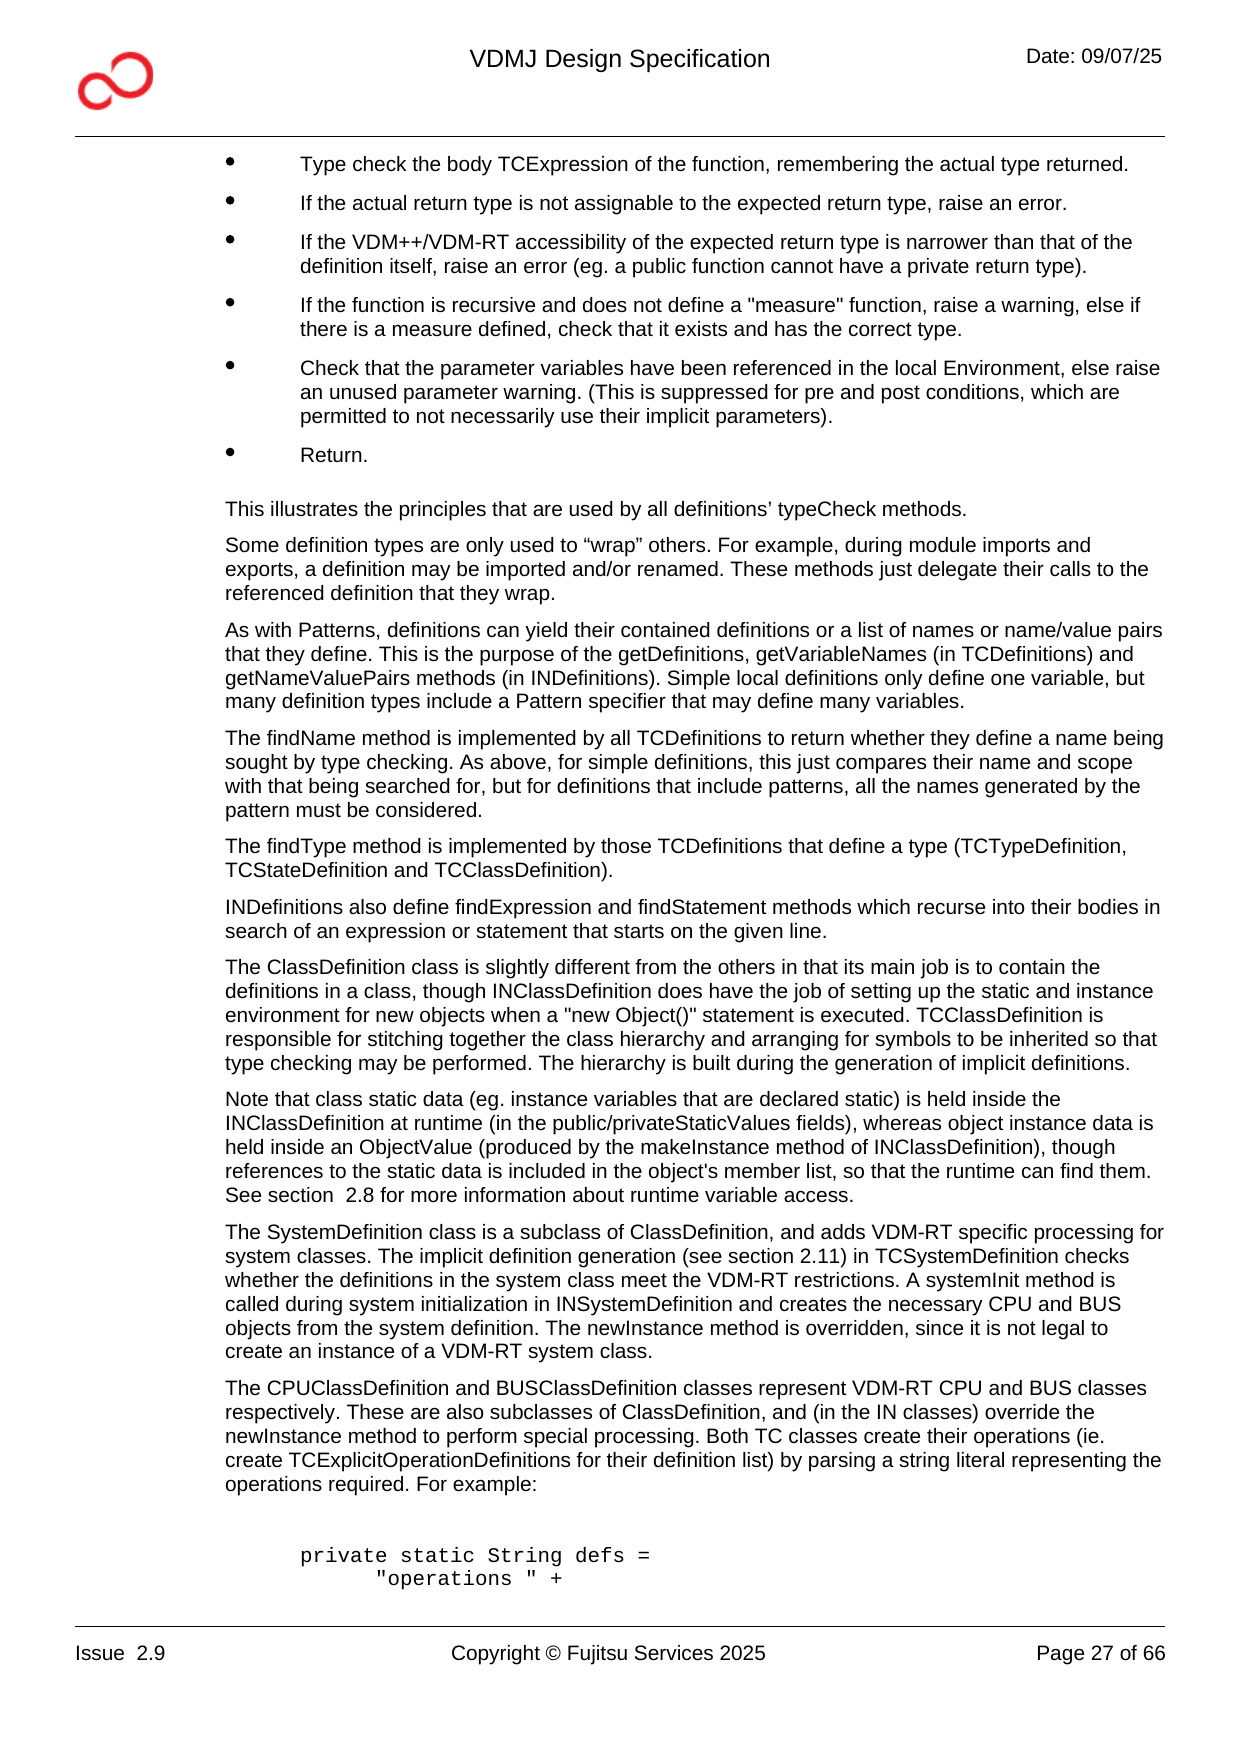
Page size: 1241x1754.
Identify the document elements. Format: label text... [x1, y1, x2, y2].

list If the actual return type is not assignable to the expected return type, raise an error. [225, 191, 1165, 215]
text The CPUClassDefinition and BUSClassDefinition classes represent VDM-RT CPU and BUS classes respectively. These are also subclasses of ClassDefinition, and (in the IN classes) override the newInstance method to perform special processing. Both TC classes create their operations (ie. create TCExplicitOperationDefinitions for their definition list) by parsing a string literal representing the operations required. For example: [225, 1376, 1165, 1496]
list Return. [225, 443, 1165, 467]
text Note that class static data (eg. instance variables that are declared static) is held inside the INClassDefinition at runtime (in the public/privateStaticValues fields), whereas object instance data is held inside an ObjectValue (produced by the makeInstance method of INClassDefinition), though references to the static data is included in the object's member list, so that the runtime can find them. See section 2.8 for more information about runtime variable access. [225, 1088, 1165, 1207]
text Some definition types are only used to “wrap” others. For example, during module imports and exports, a definition may be imported and/or renamed. These methods just delegate their calls to the referenced definition that they wrap. [225, 533, 1165, 605]
text The SystemDefinition class is a subclass of ClassDefinition, and adds VDM-RT specific processing for system classes. The implicit definition generation (see section 2.11) in TCSystemDefinition checks whether the definitions in the system class meet the VDM-RT restrictions. A systemInit method is called during system initialization in INSystemDefinition and creates the necessary CPU and BUS objects from the system definition. The newInstance method is overridden, since it is not legal to create an instance of a VDM-RT system class. [225, 1220, 1165, 1364]
list If the VDM++/VDM-RT accessibility of the expected return type is narrower than that of the definition itself, raise an error (eg. a public function cannot have a private return type). [225, 230, 1165, 278]
text The ClassDefinition class is slightly different from the others in that its main job is to contain the definitions in a class, though INClassDefinition does have the job of setting up the static and instance environment for new objects when a "new Object()" statement is executed. TCClassDefinition is responsible for stitching together the class hierarchy and arranging for symbols to be inherited so that type checking may be performed. The hierarchy is built during the generation of implicit definitions. [225, 955, 1165, 1075]
text The findName method is implemented by all TCDefinitions to return whether they define a name being sought by type checking. As above, for simple definitions, this just compares their name and scope with that being searched for, but for definitions that include patterns, all the names generated by the pattern must be considered. [225, 726, 1165, 822]
text "operations " + [225, 1567, 1165, 1590]
list Type check the body TCExpression of the function, remembering the actual type returned. [225, 152, 1165, 176]
text private static String defs = [225, 1545, 1165, 1567]
list If the function is recursive and does not define a "measure" function, raise a warning, else if there is a measure defined, check that it exists and has the correct type. [225, 293, 1165, 341]
list Check that the parameter variables have been referenced in the local Environment, else raise an unused parameter warning. (This is suppressed for pre and post conditions, which are permitted to not necessarily use their implicit parameters). [225, 356, 1165, 428]
text This illustrates the principles that are used by all definitions’ typeCheck methods. [225, 497, 1165, 521]
text The findType method is implemented by those TCDefinitions that define a type (TCTypeDefinition, TCStateDefinition and TCClassDefinition). [225, 834, 1165, 882]
text INDefinitions also define findExpression and findStatement methods which recurse into their bodies in search of an expression or statement that starts on the given line. [225, 895, 1165, 943]
picture [78, 44, 153, 120]
text As with Patterns, definitions can yield their contained definitions or a list of names or name/value pairs that they define. This is the purpose of the getDefinitions, getVariableNames (in TCDefinitions) and getNameValuePairs methods (in INDefinitions). Simple local definitions only define one variable, but many definition types include a Pattern specifier that may define many variables. [225, 618, 1165, 714]
